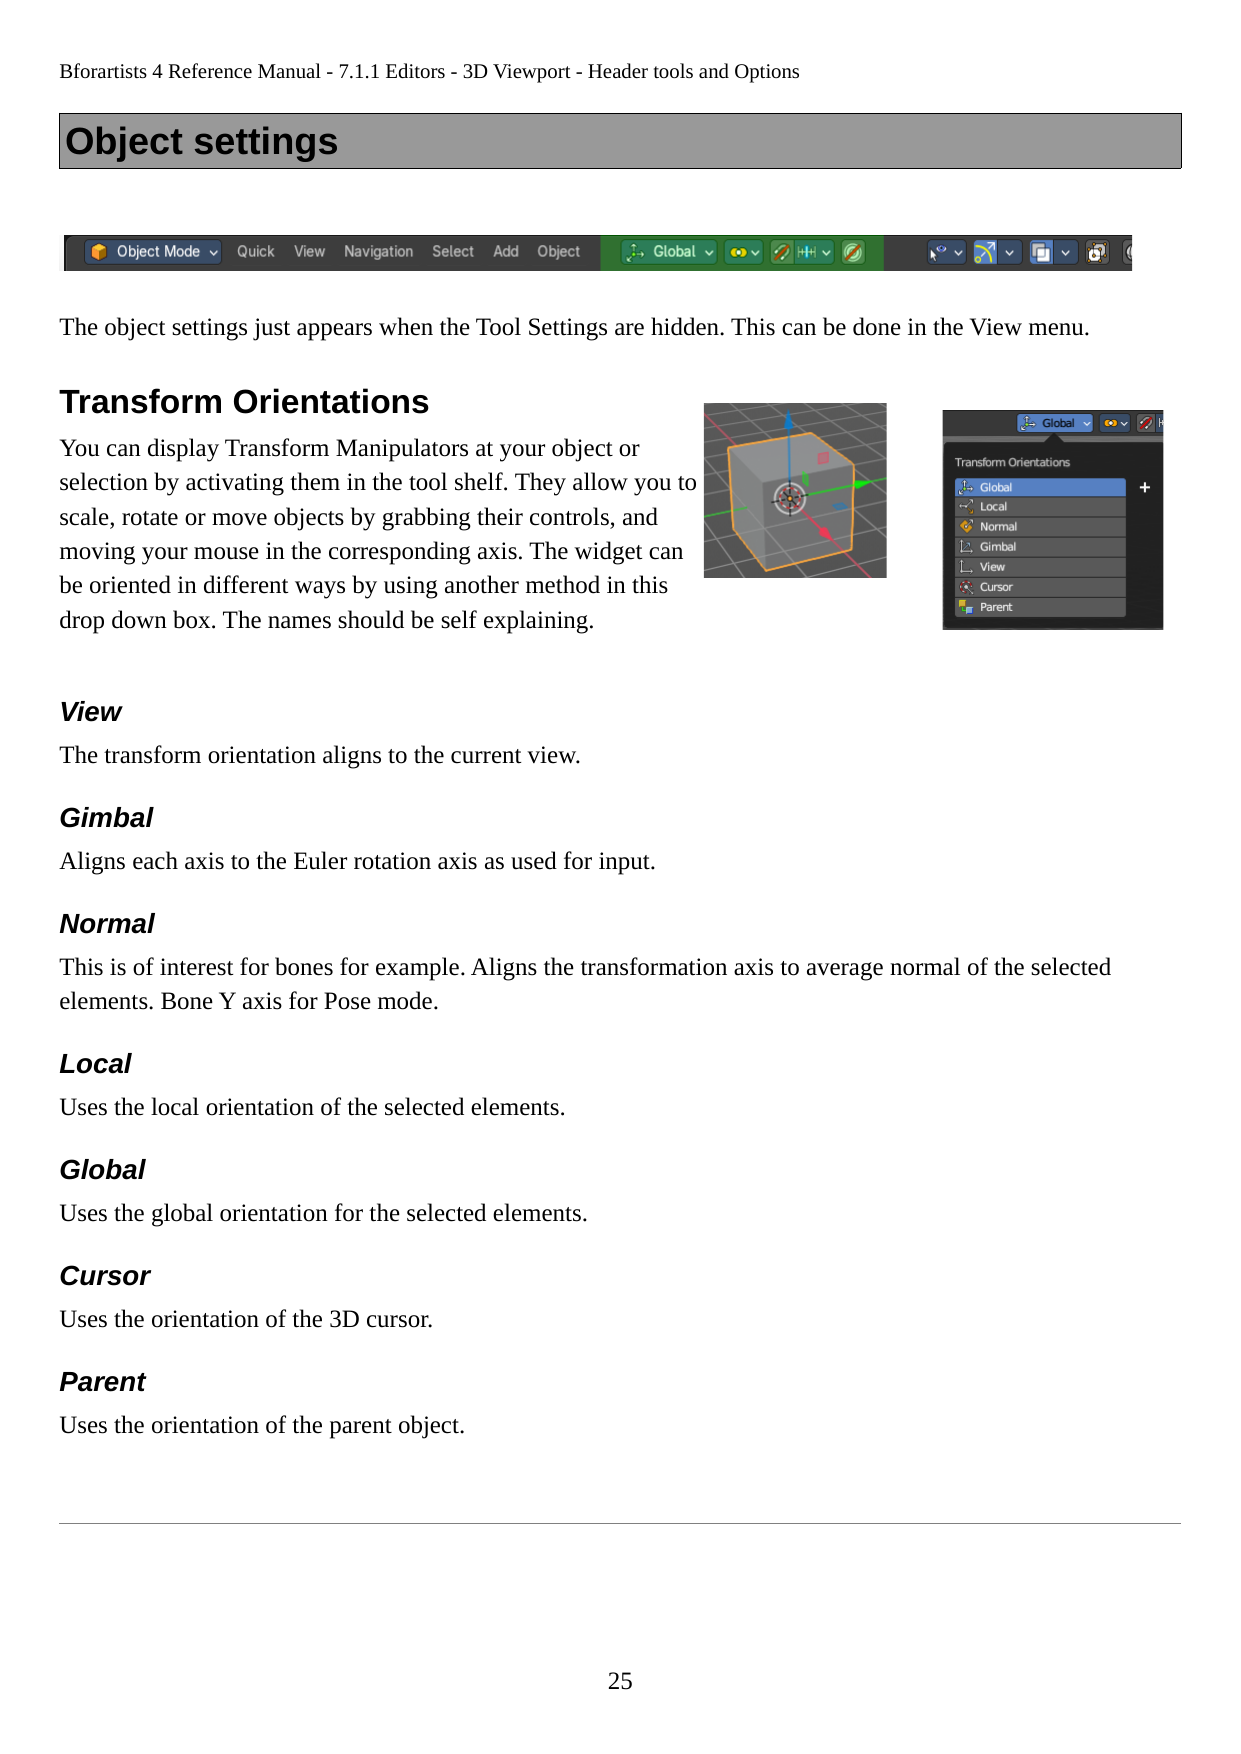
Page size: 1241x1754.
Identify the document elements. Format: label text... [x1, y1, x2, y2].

picture [703, 403, 887, 578]
subtitle Transform Orientations [59, 382, 1181, 420]
text Uses the orientation of the 3D cursor. [59, 1304, 1181, 1333]
subtitle Gimbal [59, 801, 1181, 833]
text The object settings just appears when the Tool Settings are hidden. This can be done in the View menu. [59, 312, 1181, 340]
text Uses the local orientation of the selected elements. [59, 1092, 1181, 1121]
subtitle Parent [59, 1366, 1181, 1397]
text The transform orientation aligns to the current view. [59, 740, 1181, 768]
picture [59, 235, 1133, 271]
text Aligns each axis to the Euler rotation axis as used for input. [59, 846, 1181, 874]
table_header Object settings [60, 114, 1181, 168]
subtitle Cursor [59, 1259, 1181, 1291]
text Uses the global orientation for the selected elements. [59, 1198, 1181, 1227]
text Uses the orientation of the parent object. [59, 1410, 1181, 1439]
picture [942, 410, 1164, 630]
subtitle Local [59, 1048, 1181, 1079]
text This is of interest for bones for example. Aligns the transformation axis to average normal of the selected elements. Bone Y axis for Pose mode. [59, 952, 1181, 1015]
subtitle Normal [59, 907, 1181, 939]
subtitle Global [59, 1154, 1181, 1186]
text You can display Transform Manipulators at your object or selection by activating them in the tool shelf. They allow you to scale, rotate or move objects by grabbing their controls, and moving your mouse in the corresponding axis. The widget can be oriented in different ways by using another method in this drop down box. The names should be self explaining. [59, 433, 1181, 634]
subtitle View [59, 695, 1181, 727]
